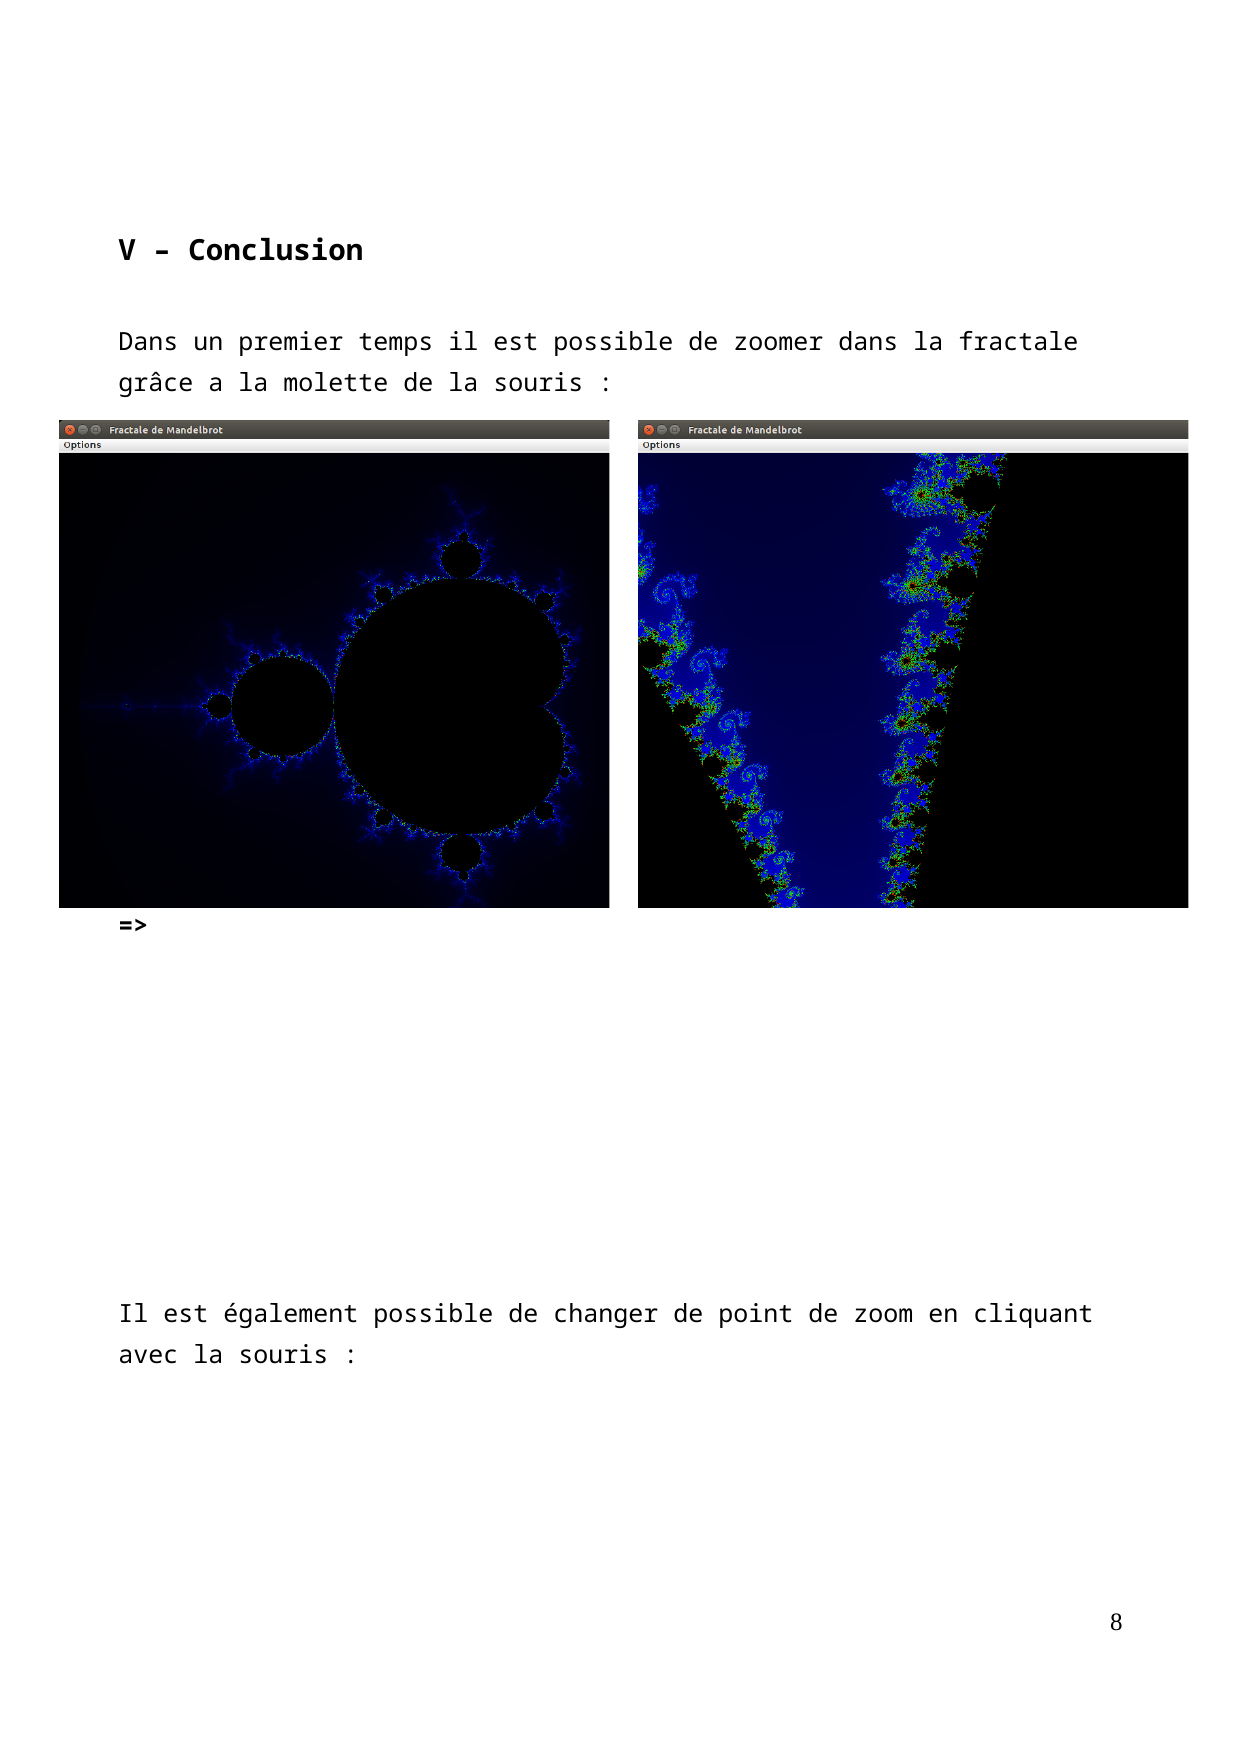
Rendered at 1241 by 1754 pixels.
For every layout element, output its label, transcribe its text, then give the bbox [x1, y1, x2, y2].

text => [118, 697, 1122, 942]
picture [59, 420, 610, 908]
text Il est également possible de changer de point de zoom en cliquant avec la souris : [118, 1296, 1122, 1371]
text V – Conclusion [118, 229, 1122, 269]
picture [638, 420, 1189, 908]
text Dans un premier temps il est possible de zoomer dans la fractale grâce a la molette de la souris : [118, 324, 1122, 399]
